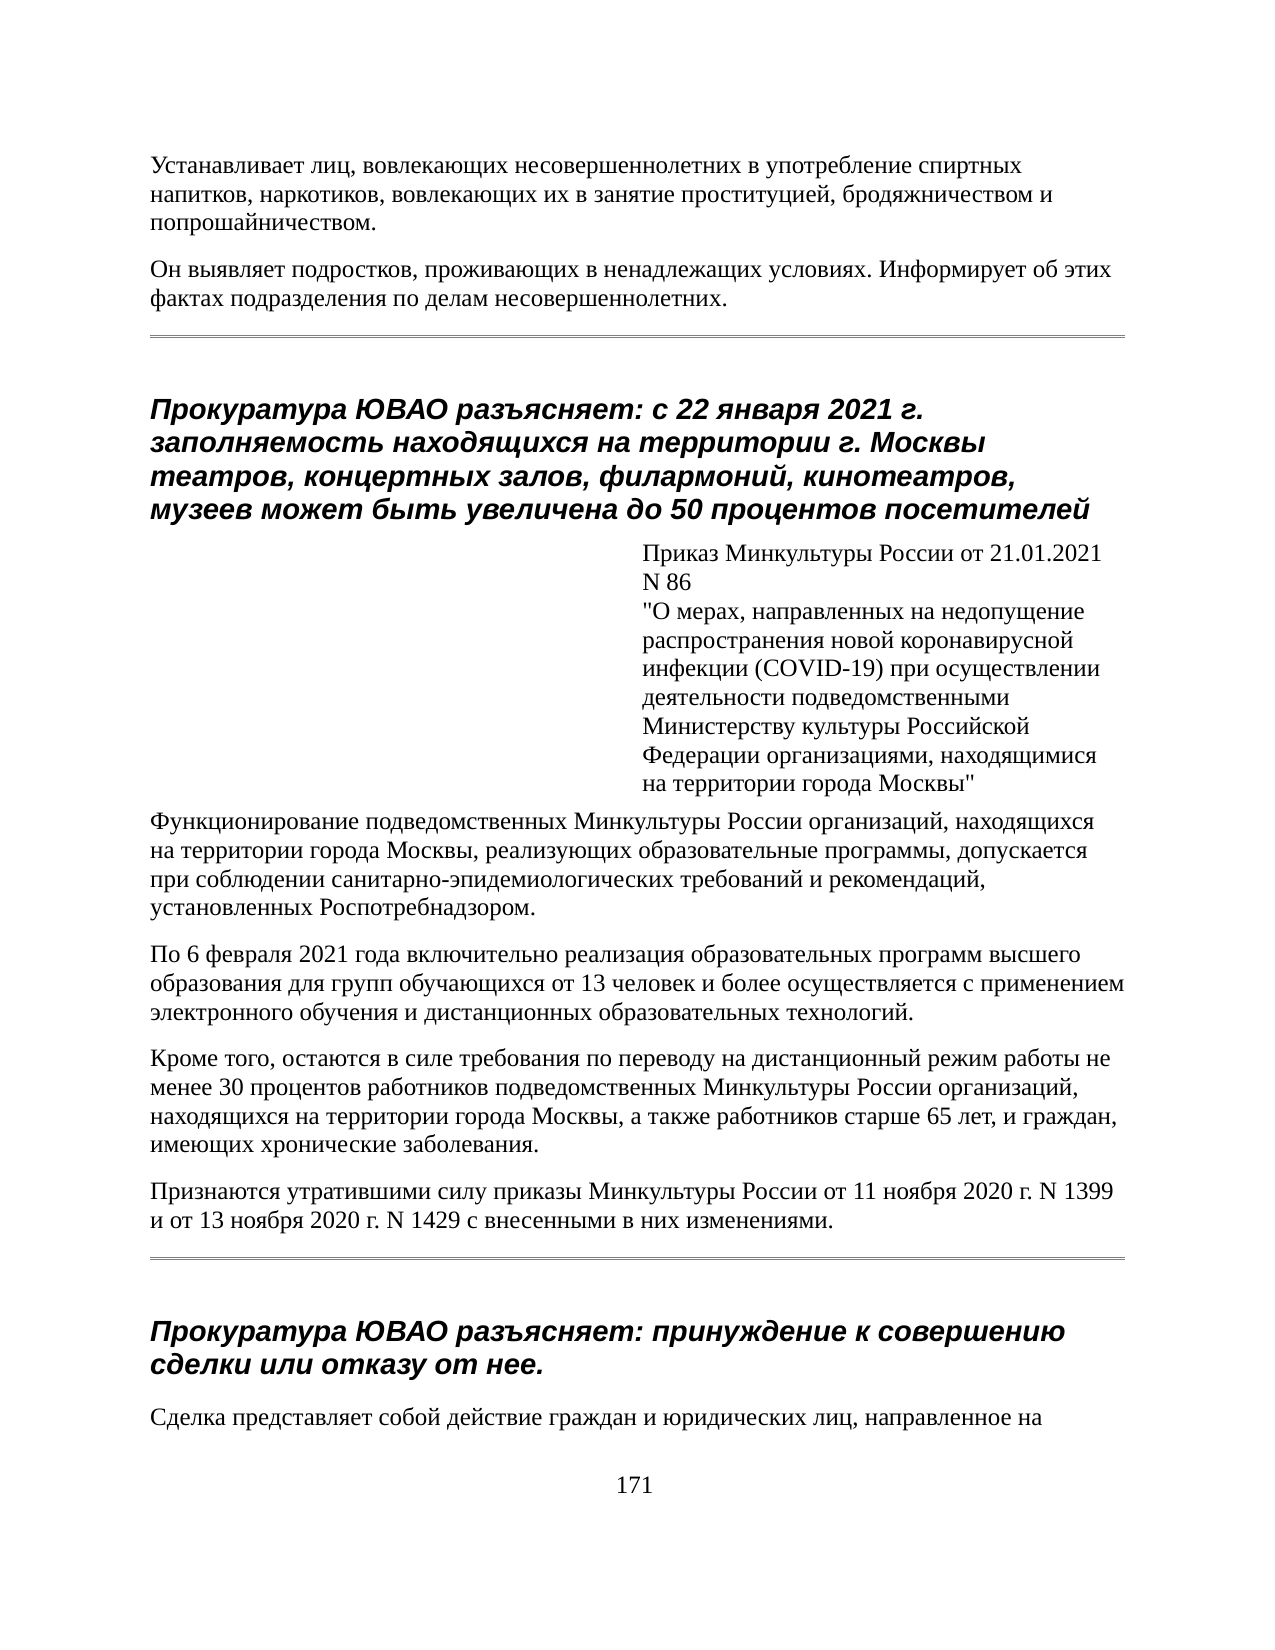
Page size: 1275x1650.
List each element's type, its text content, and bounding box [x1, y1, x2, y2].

subtitle Прокуратура ЮВАО разъясняет: с 22 января 2021 г. заполняемость находящихся на территории г. Москвы театров, концертных залов, филармоний, кинотеатров, музеев может быть увеличена до 50 процентов посетителей [150, 392, 1125, 526]
text Устанавливает лиц, вовлекающих несовершеннолетних в употребление спиртных напитков, наркотиков, вовлекающих их в занятие проституцией, бродяжничеством и попрошайничеством. [150, 150, 1125, 236]
text Кроме того, остаются в силе требования по переводу на дистанционный режим работы не менее 30 процентов работников подведомственных Минкультуры России организаций, находящихся на территории города Москвы, а также работников старше 65 лет, и граждан, имеющих хронические заболевания. [150, 1043, 1125, 1158]
text По 6 февраля 2021 года включительно реализация образовательных программ высшего образования для групп обучающихся от 13 человек и более осуществляется с применением электронного обучения и дистанционных образовательных технологий. [150, 939, 1125, 1025]
subtitle Прокуратура ЮВАО разъясняет: принуждение к совершению сделки или отказу от нее. [150, 1314, 1125, 1381]
table_header Приказ Минкультуры России от 21.01.2021 N 86 "О мерах, направленных на недопущение распространения новой коронавирусной инфекции (COVID-19) при осуществлении деятельности подведомственными Министерству культуры Российской Федерации организациями, находящимися на территории города Москвы" [638, 539, 1125, 797]
text Признаются утратившими силу приказы Минкультуры России от 11 ноября 2020 г. N 1399 и от 13 ноября 2020 г. N 1429 с внесенными в них изменениями. [150, 1176, 1125, 1234]
text Сделка представляет собой действие граждан и юридических лиц, направленное на [150, 1402, 1125, 1431]
text Функционирование подведомственных Минкультуры России организаций, находящихся на территории города Москвы, реализующих образовательные программы, допускается при соблюдении санитарно-эпидемиологических требований и рекомендаций, установленных Роспотребнадзором. [150, 806, 1125, 921]
table_header [150, 539, 637, 797]
text Он выявляет подростков, проживающих в ненадлежащих условиях. Информирует об этих фактах подразделения по делам несовершеннолетних. [150, 254, 1125, 312]
